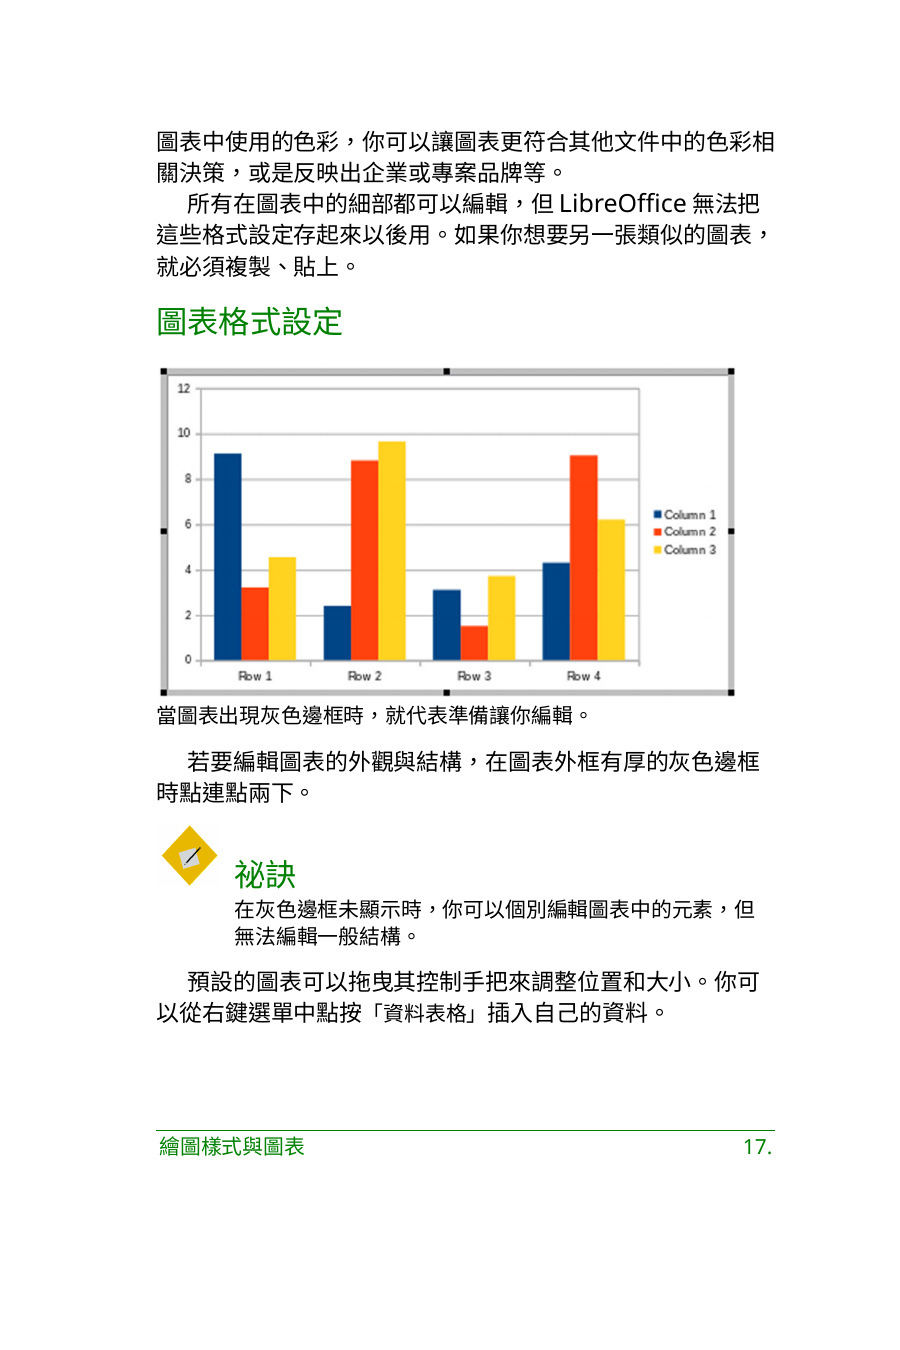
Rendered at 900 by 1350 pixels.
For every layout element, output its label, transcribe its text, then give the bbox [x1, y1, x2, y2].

text 在灰色邊框未顯示時，你可以個別編輯圖表中的元素，但無法編輯一般結構。 [234, 896, 775, 950]
picture [157, 824, 220, 887]
table_cell 當圖表出現灰色邊框時，就代表準備讓你編輯。 [156, 360, 775, 729]
picture [156, 359, 740, 703]
text 所有在圖表中的細部都可以編輯，但LibreOffice無法把這些格式設定存起來以後用。如果你想要另一張類似的圖表，就必須複製、貼上。 [156, 187, 775, 281]
text 若要編輯圖表的外觀與結構，在圖表外框有厚的灰色邊框時點連點兩下。 [156, 745, 775, 807]
subtitle 圖表格式設定 [156, 297, 775, 342]
text 圖表中使用的色彩，你可以讓圖表更符合其他文件中的色彩相關決策，或是反映出企業或專案品牌等。 [156, 125, 775, 187]
list 祕訣 [156, 823, 775, 896]
text 預設的圖表可以拖曳其控制手把來調整位置和大小。你可以從右鍵選單中點按「資料表格」插入自己的資料。 [156, 965, 775, 1028]
